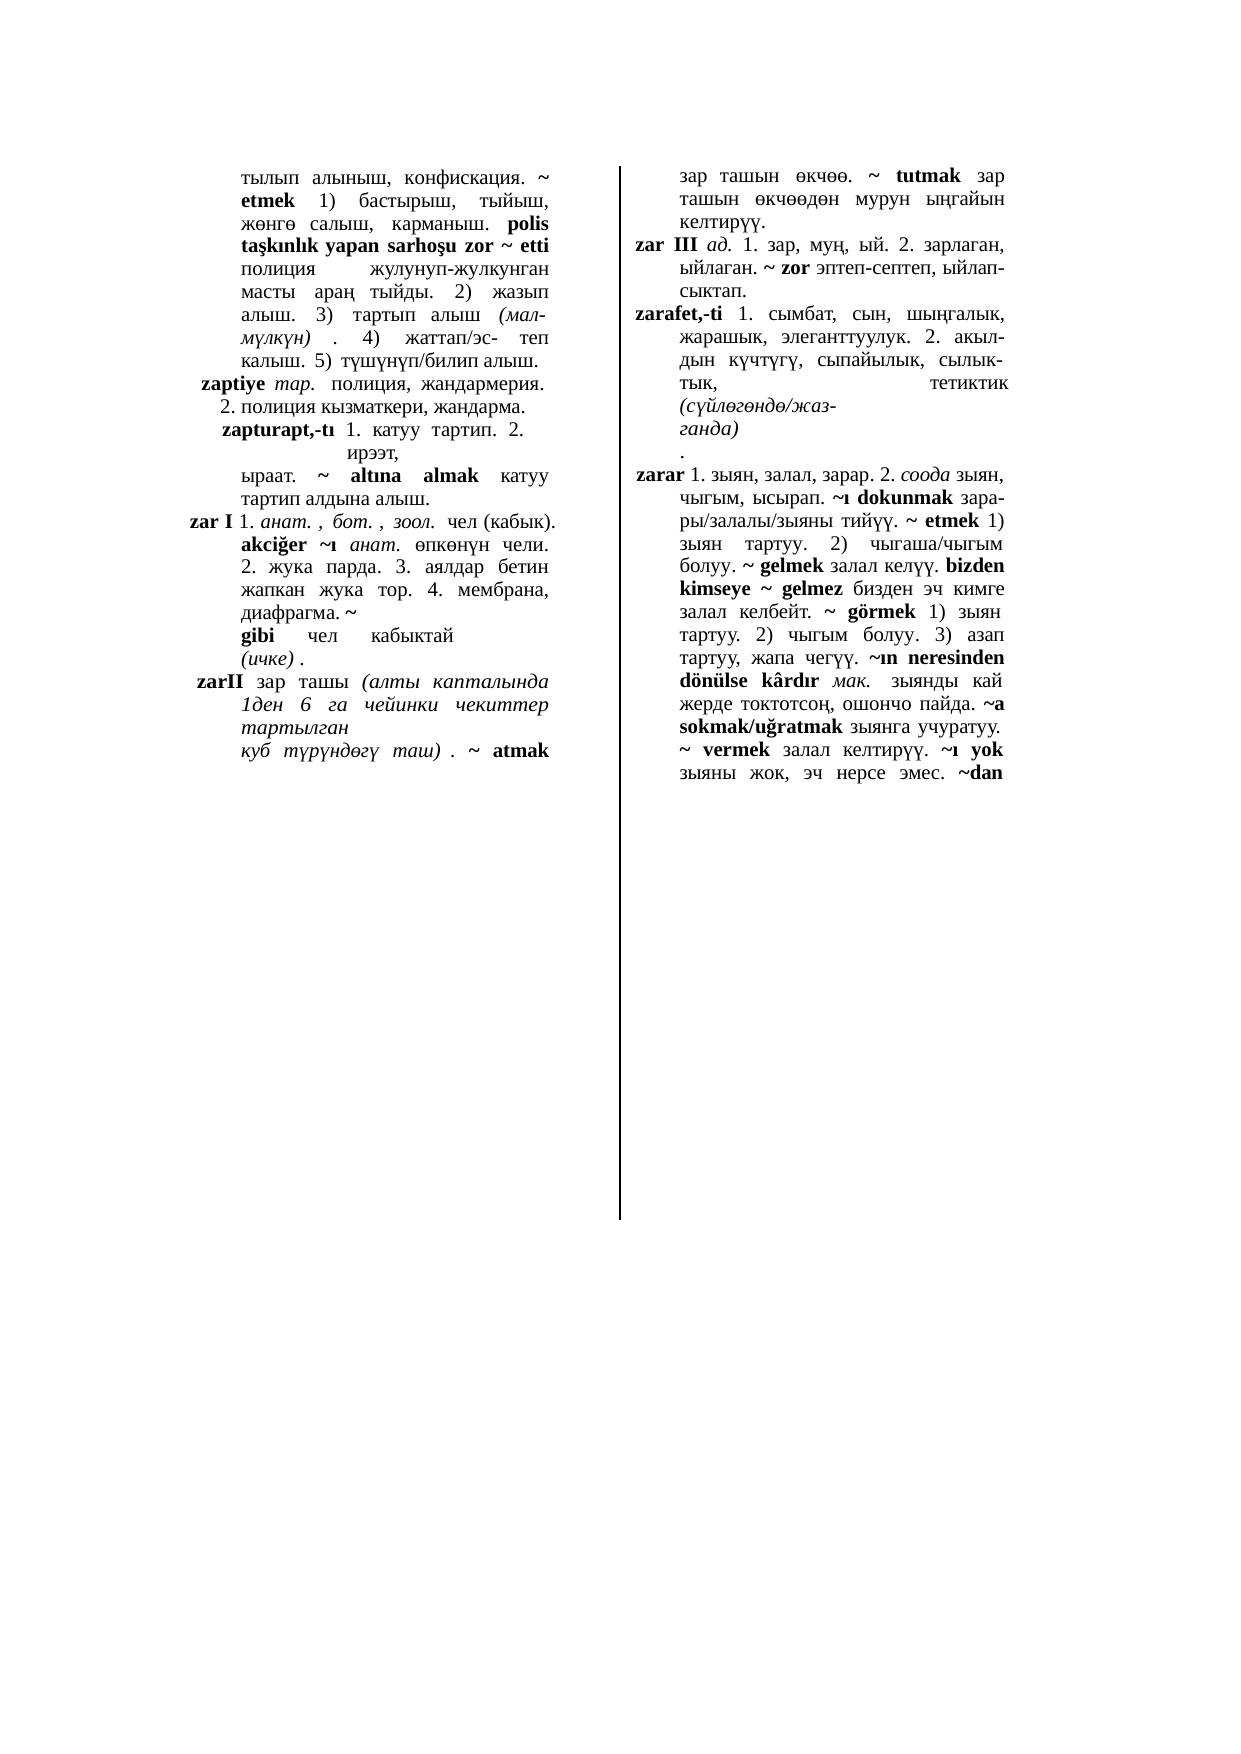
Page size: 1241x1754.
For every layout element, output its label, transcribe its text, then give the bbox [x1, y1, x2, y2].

text чыгым, ысырап. ~ı dokunmak зара- ры/залалы/зыяны тийүү. ~ etmek 1) зыян тартуу. 2) чыгаша/чыгым [679, 486, 1004, 554]
text ыраат. ~ altına almak катуу тартип алдына алыш. [241, 464, 549, 510]
text zar III ад. 1. зар, муң, ый. 2. зарлаган, ыйлаган. ~ zor эптеп-септеп, ыйлап- сыктап. [635, 233, 1005, 302]
text zarafet,-ti 1. сымбат, сын, шыңгалык, жарашык, элеганттуулук. 2. акыл- дын күчтүгү, сыпайылык, сылык- [635, 302, 1005, 371]
text ~ vermek залал келтирүү. ~ı yok [679, 738, 1005, 761]
text zarII зар ташы (алты капталында 1ден 6 га чейинки чекиттер тартылган [197, 670, 549, 739]
text zarar 1. зыян, залал, зарар. 2. соода зыян, [621, 463, 1026, 486]
text zar I 1. анат. , бот. , зоол. чел (кабык). [175, 510, 570, 533]
text ганда) . [679, 417, 748, 463]
text зар ташын өкчөө. ~ tutmak зар ташын өкчөөдөн мурун ыңгайын келтирүү. [679, 164, 1005, 233]
text тартуу. 2) чыгым болуу. 3) азап тартуу, жапа чегүү. ~ın neresinden dönülse kârdır мак. зыянды кай [679, 623, 1005, 692]
text зыяны жок, эч нерсе эмес. ~dan [679, 761, 1005, 784]
text тык, тетиктик (сүйлөгөндө/жаз- [679, 371, 1008, 417]
text akciğer ~ı анат. өпкөнүн чели. 2. жука парда. 3. аялдар бетин жапкан жука тор. 4. мембрана, диафрагма. ~ [241, 533, 549, 624]
text болуу. ~ gelmek залал келүү. bizden kimseye ~ gelmez бизден эч кимге залал келбейт. ~ görmek 1) зыян [679, 554, 1005, 623]
text жерде токтотсоң, ошончо пайда. ~a sokmak/uğratmak зыянга учуратуу. [679, 692, 1005, 738]
text gibi чел кабыктай (ичке) . [241, 624, 453, 670]
text zaptiye тар. полиция, жандармерия. 2. полиция кызматкери, жандарма. zapturapt,-tı 1. катуу тартип. 2. ирээт, [197, 372, 549, 464]
text куб түрүндөгү таш) . ~ atmak [241, 739, 549, 762]
text тылып алыныш, конфискация. ~ etmek 1) бастырыш, тыйыш, жөнгө салыш, карманыш. polis taşkınlık yapan sarhoşu zor ~ etti полиция жулунуп-жулкунган масты араң тыйды. 2) жазып алыш. 3) тартып алыш (мал-мүлкүн) . 4) жаттап/эс- теп калыш. 5) түшүнүп/билип алыш. [241, 164, 549, 372]
